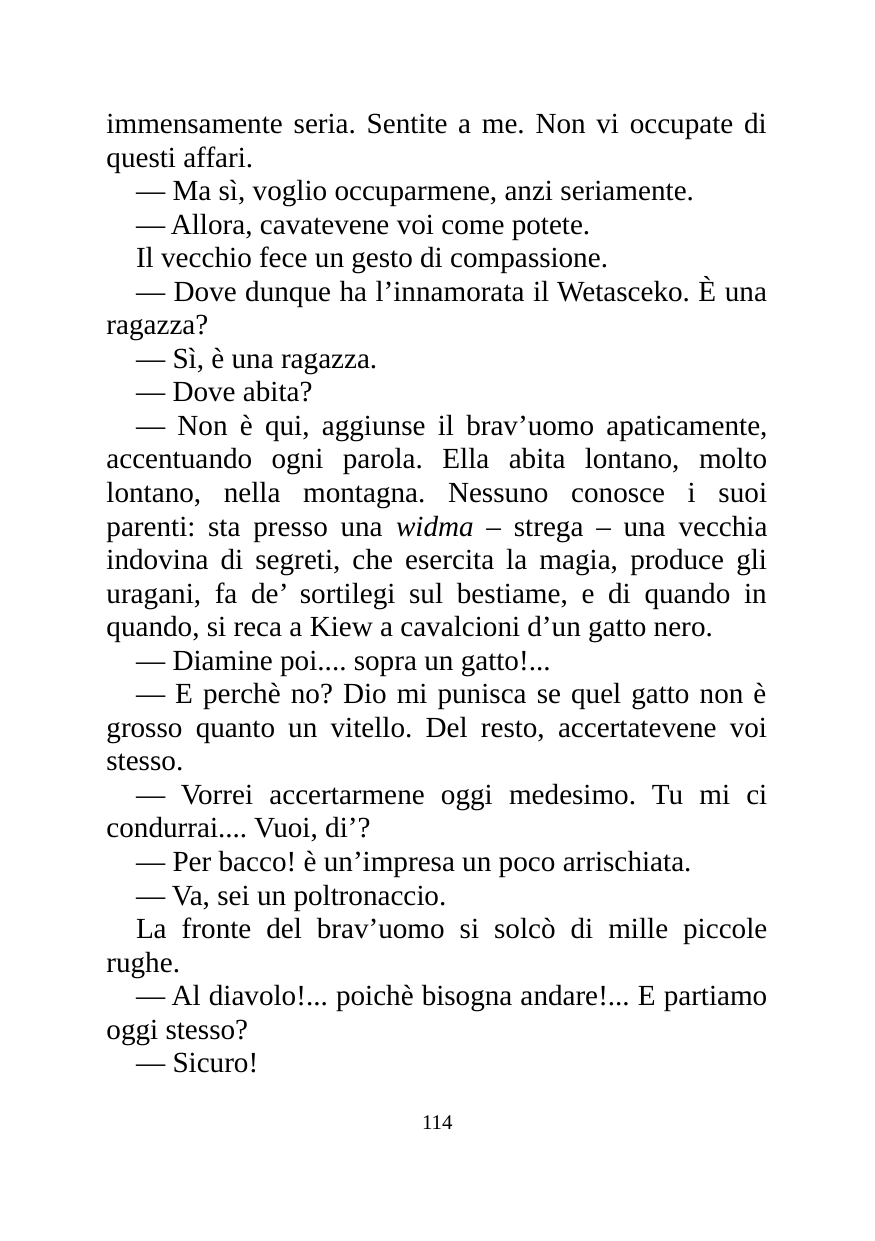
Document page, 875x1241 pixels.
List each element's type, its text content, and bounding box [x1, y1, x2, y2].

text — Ma sì, voglio occuparmene, anzi seriamente. [106, 173, 768, 207]
text — Al diavolo!... poichè bisogna andare!... E partiamo oggi stesso? [106, 978, 768, 1045]
text — Dove abita? [106, 374, 768, 408]
text — Vorrei accertarmene oggi medesimo. Tu mi ci condurrai.... Vuoi, di’? [106, 777, 768, 844]
text — Sicuro! [106, 1045, 768, 1079]
text — E perchè no? Dio mi punisca se quel gatto non è grosso quanto un vitello. Del resto, accertatevene voi stesso. [106, 676, 768, 777]
text Il vecchio fece un gesto di compassione. [106, 240, 768, 274]
text — Sì, è una ragazza. [106, 341, 768, 374]
text — Non è qui, aggiunse il brav’uomo apaticamente, accentuando ogni parola. Ella abita lontano, molto lontano, nella montagna. Nessuno conosce i suoi parenti: sta presso una widma – strega – una vecchia indovina di segreti, che esercita la magia, produce gli uragani, fa de’ sortilegi sul bestiame, e di quando in quando, si reca a Kiew a cavalcioni d’un gatto nero. [106, 408, 768, 643]
text — Va, sei un poltronaccio. [106, 878, 768, 911]
text immensamente seria. Sentite a me. Non vi occupate di questi affari. [106, 106, 768, 173]
text — Dove dunque ha l’innamorata il Wetasceko. È una ragazza? [106, 274, 768, 341]
text — Allora, cavatevene voi come potete. [106, 207, 768, 240]
text — Per bacco! è un’impresa un poco arrischiata. [106, 844, 768, 878]
text La fronte del brav’uomo si solcò di mille piccole rughe. [106, 911, 768, 978]
text — Diamine poi.... sopra un gatto!... [106, 643, 768, 676]
